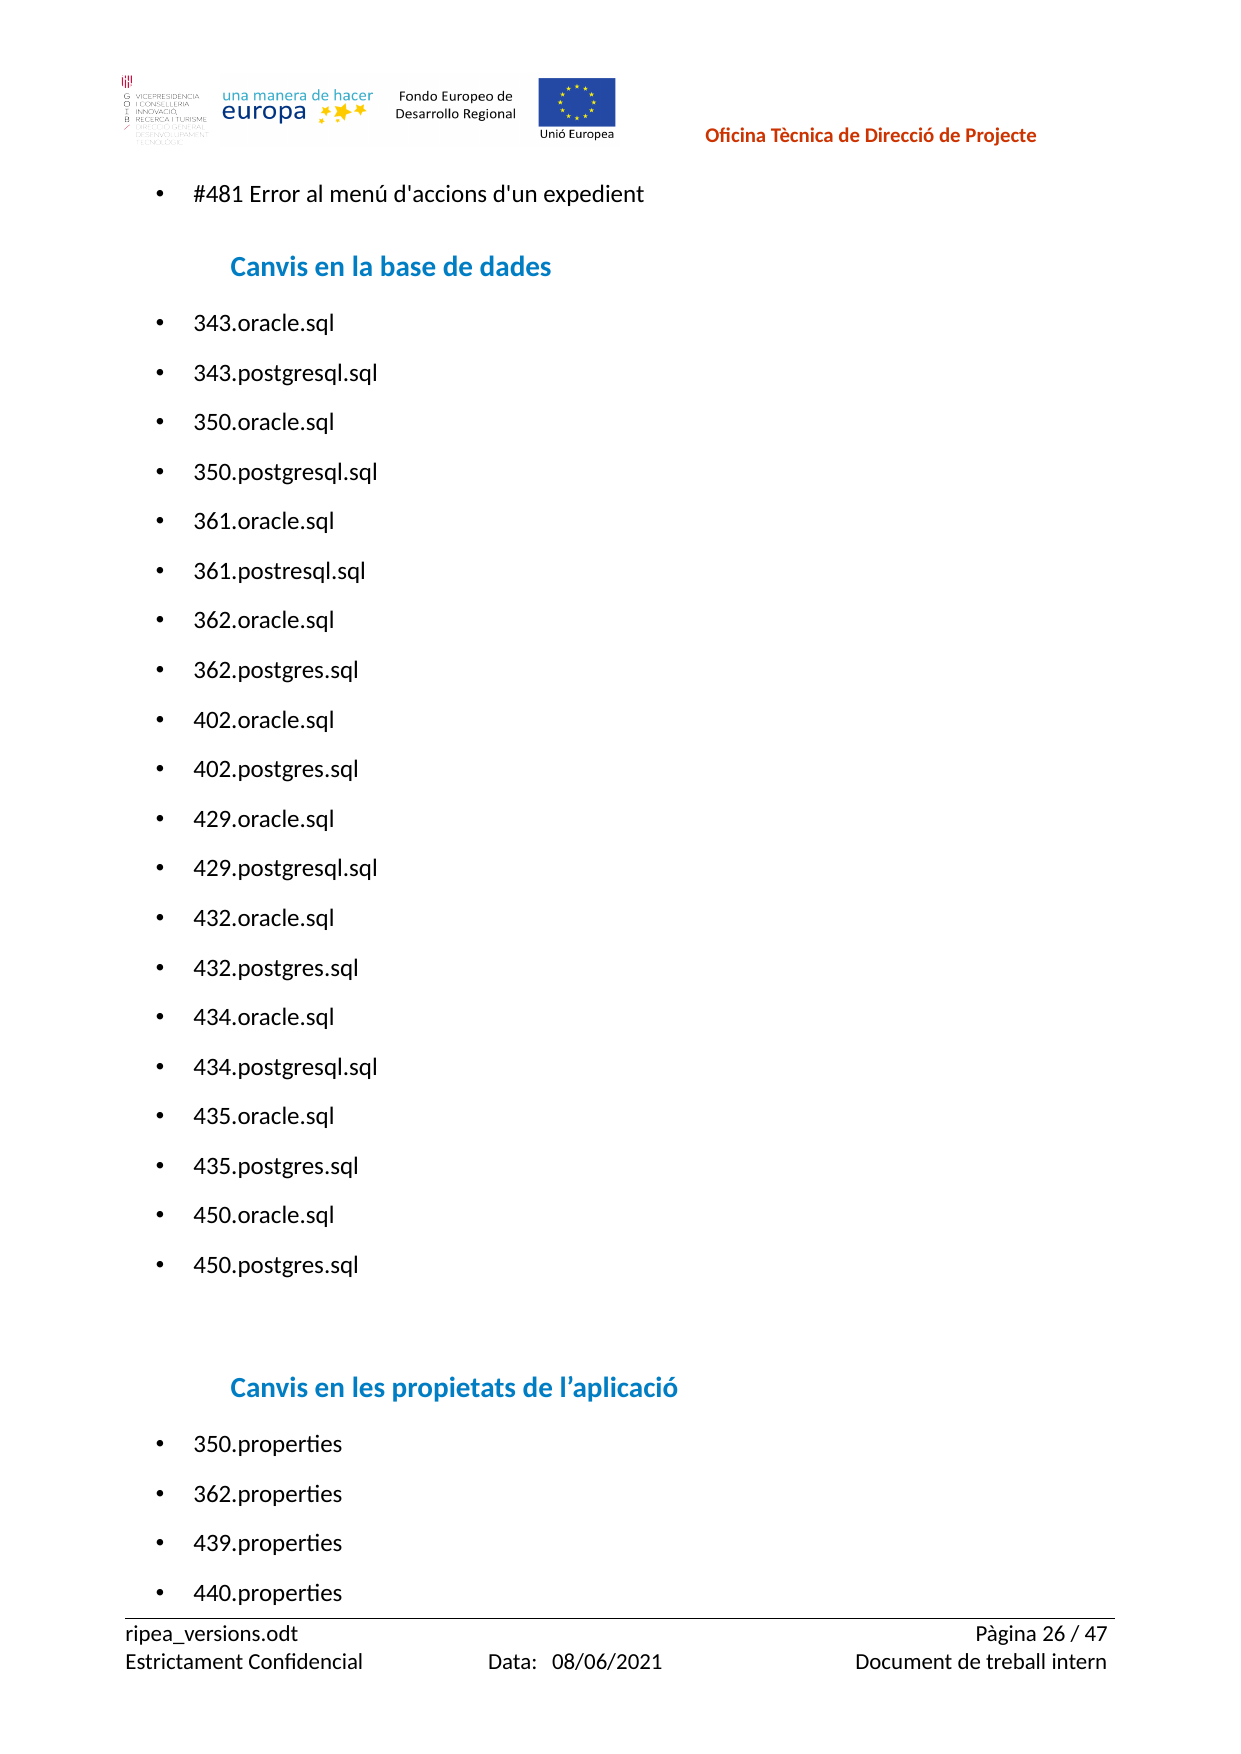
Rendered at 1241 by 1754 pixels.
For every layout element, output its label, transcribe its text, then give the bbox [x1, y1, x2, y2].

list 350.oracle.sql [156, 406, 1122, 437]
subtitle Canvis en la base de dades [153, 248, 1122, 283]
list 439.properties [156, 1527, 1122, 1558]
picture [219, 73, 621, 147]
list 361.oracle.sql [156, 506, 1122, 536]
list 435.oracle.sql [156, 1101, 1122, 1131]
list 350.properties [156, 1428, 1122, 1459]
list 402.postgres.sql [156, 753, 1122, 784]
list 435.postgres.sql [156, 1150, 1122, 1181]
list 429.postgresql.sql [156, 853, 1122, 883]
list 343.oracle.sql [156, 307, 1122, 338]
picture [118, 73, 213, 147]
list #481 Error al menú d'accions d'un expedient [156, 178, 1122, 208]
list 350.postgresql.sql [156, 456, 1122, 486]
list 402.oracle.sql [156, 704, 1122, 734]
list 432.postgres.sql [156, 952, 1122, 982]
list 432.oracle.sql [156, 902, 1122, 933]
list 434.oracle.sql [156, 1001, 1122, 1032]
list 362.postgres.sql [156, 654, 1122, 685]
list 343.postgresql.sql [156, 357, 1122, 387]
list 429.oracle.sql [156, 803, 1122, 833]
list 440.properties [156, 1577, 1122, 1608]
list 434.postgresql.sql [156, 1051, 1122, 1081]
list 362.oracle.sql [156, 605, 1122, 635]
subtitle Canvis en les propietats de l’aplicació [153, 1369, 1122, 1405]
list 450.postgres.sql [156, 1249, 1122, 1280]
list 361.postresql.sql [156, 555, 1122, 586]
list 362.properties [156, 1478, 1122, 1508]
list 450.oracle.sql [156, 1200, 1122, 1230]
